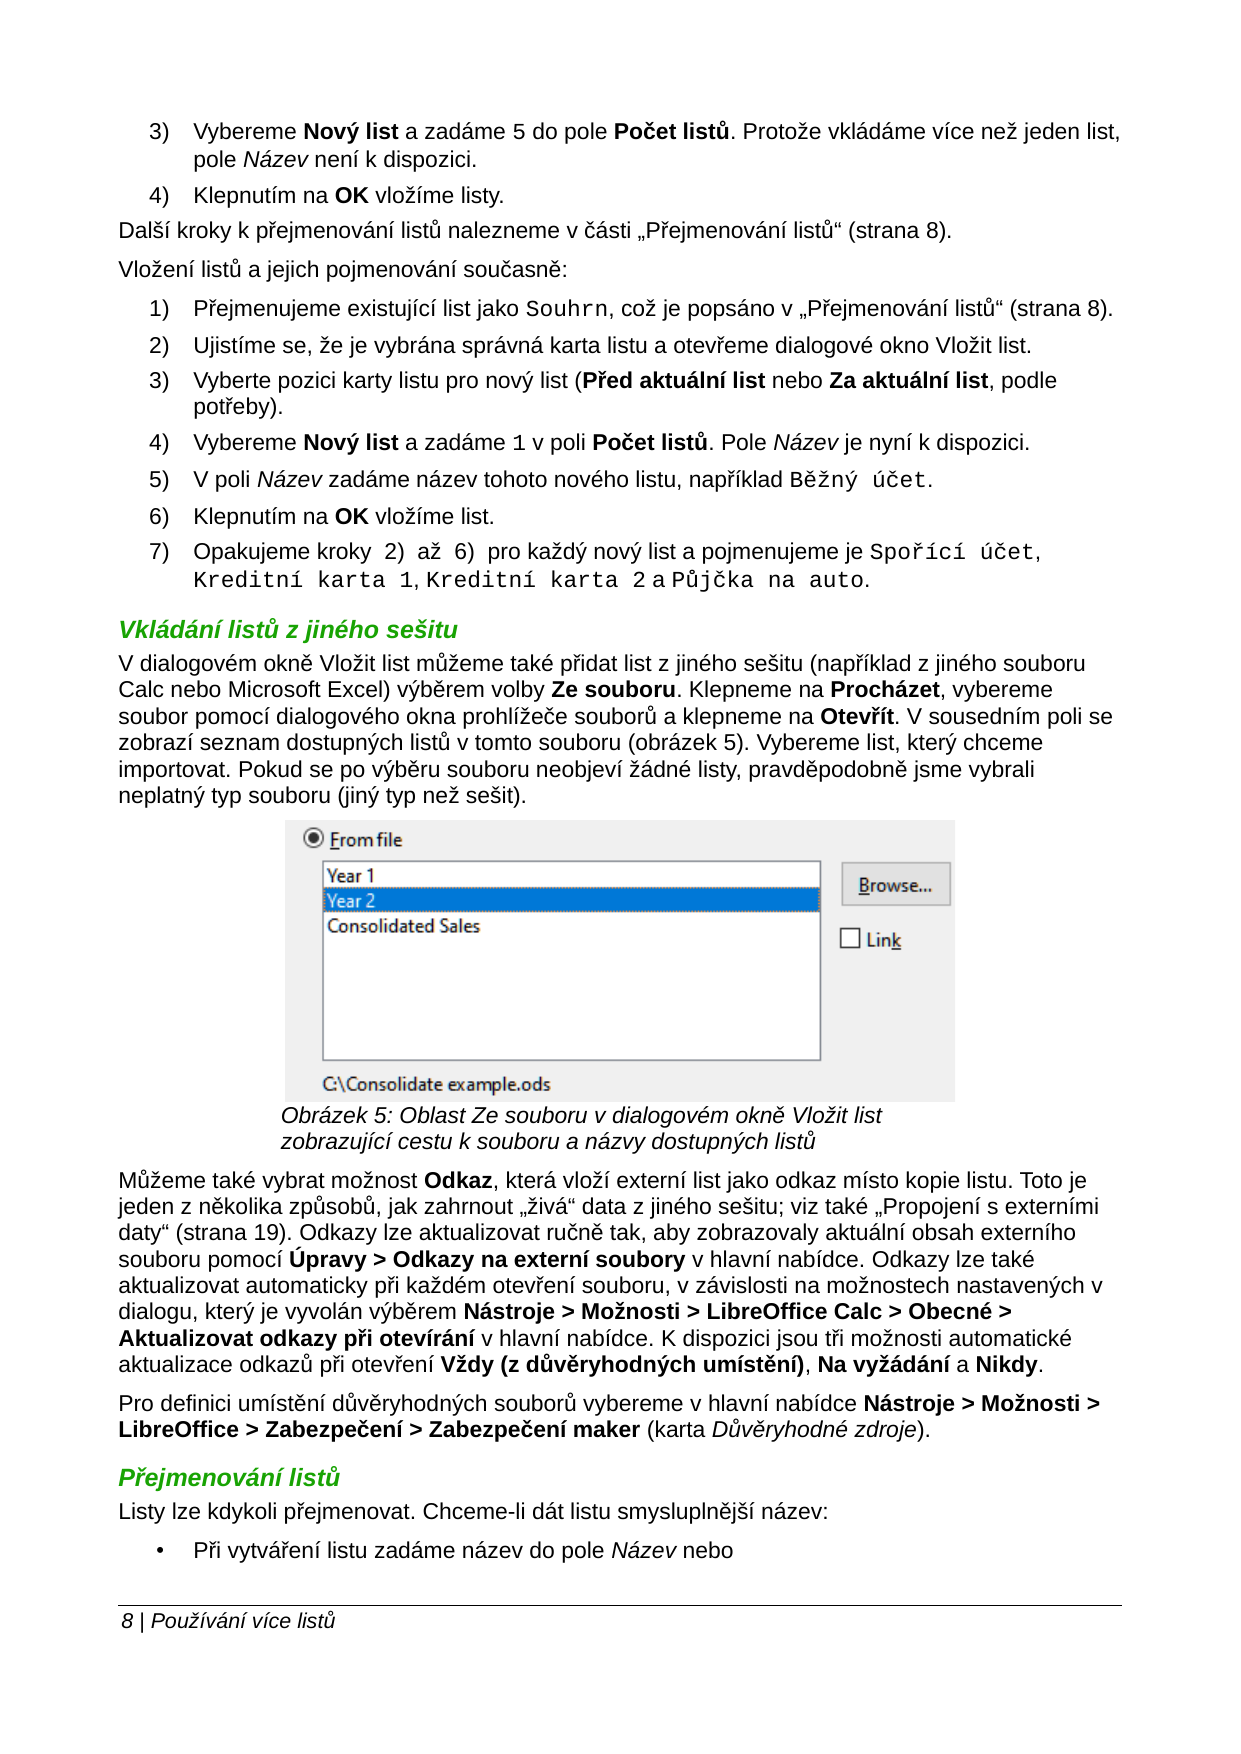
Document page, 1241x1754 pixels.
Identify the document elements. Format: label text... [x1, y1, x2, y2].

list Opakujeme kroky 2 až 6 pro každý nový list a pojmenujeme je Spořící účet, Kreditní karta 1, Kreditní karta 2 a Půjčka na auto. [169, 538, 1122, 595]
list Přejmenujeme existující list jako Souhrn, což je popsáno v „Přejmenování listů“ (strana 8). [169, 294, 1122, 323]
list Vyberte pozici karty listu pro nový list (Před aktuální list nebo Za aktuální list, podle potřeby). [169, 367, 1122, 420]
text V dialogovém okně Vložit list můžeme také přidat list z jiného sešitu (například z jiného souboru Calc nebo Microsoft Excel) výběrem volby Ze souboru. Klepneme na Procházet, vybereme soubor pomocí dialogového okna prohlížeče souborů a klepneme na Otevřít. V sousedním poli se zobrazí seznam dostupných listů v tomto souboru (obrázek 5). Vybereme list, který chceme importovat. Pokud se po výběru souboru neobjeví žádné listy, pravděpodobně jsme vybrali neplatný typ souboru (jiný typ než sešit). [118, 650, 1122, 808]
subtitle Přejmenování listů [118, 1463, 1122, 1492]
list Vložení listů a jejich pojmenování současně: [118, 256, 1122, 282]
list Vybereme Nový list a zadáme 1 v poli Počet listů. Pole Název je nyní k dispozici. [169, 428, 1122, 457]
picture [285, 820, 956, 1102]
list Vybereme Nový list a zadáme 5 do pole Počet listů. Protože vkládáme více než jeden list, pole Název není k dispozici. [169, 118, 1122, 173]
list Klepnutím na OK vložíme listy. [169, 182, 1122, 208]
text Můžeme také vybrat možnost Odkaz, která vloží externí list jako odkaz místo kopie listu. Toto je jeden z několika způsobů, jak zahrnout „živá“ data z jiného sešitu; viz také „Propojení s externími daty“ (strana 18). Odkazy lze aktualizovat ručně tak, aby zobrazovaly aktuální obsah externího souboru pomocí Úpravy > Odkazy na externí soubory v hlavní nabídce. Odkazy lze také aktualizovat automaticky při každém otevření souboru, v závislosti na možnostech nastavených v dialogu, který je vyvolán výběrem Nástroje > Možnosti > LibreOffice Calc > Obecné > Aktualizovat odkazy při otevírání v hlavní nabídce. K dispozici jsou tři možnosti automatické aktualizace odkazů při otevření Vždy (z důvěryhodných umístění), Na vyžádání a Nikdy. [118, 1167, 1122, 1377]
list Listy lze kdykoli přejmenovat. Chceme-li dát listu smysluplnější název: [118, 1498, 1122, 1524]
list Klepnutím na OK vložíme list. [169, 503, 1122, 529]
text Pro definici umístění důvěryhodných souborů vybereme v hlavní nabídce Nástroje > Možnosti > LibreOffice > Zabezpečení > Zabezpečení maker (karta Důvěryhodné zdroje). [118, 1390, 1122, 1443]
text Další kroky k přejmenování listů nalezneme v části „Přejmenování listů“ (strana 8). [118, 217, 1122, 243]
list Při vytváření listu zadáme název do pole Název nebo [156, 1537, 1122, 1563]
text Obrázek 5: Oblast Ze souboru v dialogovém okně Vložit list zobrazující cestu k souboru a názvy dostupných listů [281, 1099, 959, 1154]
list V poli Název zadáme název tohoto nového listu, například Běžný účet. [169, 466, 1122, 494]
list Ujistíme se, že je vybrána správná karta listu a otevřeme dialogové okno Vložit list. [169, 332, 1122, 358]
subtitle Vkládání listů z jiného sešitu [118, 615, 1122, 644]
